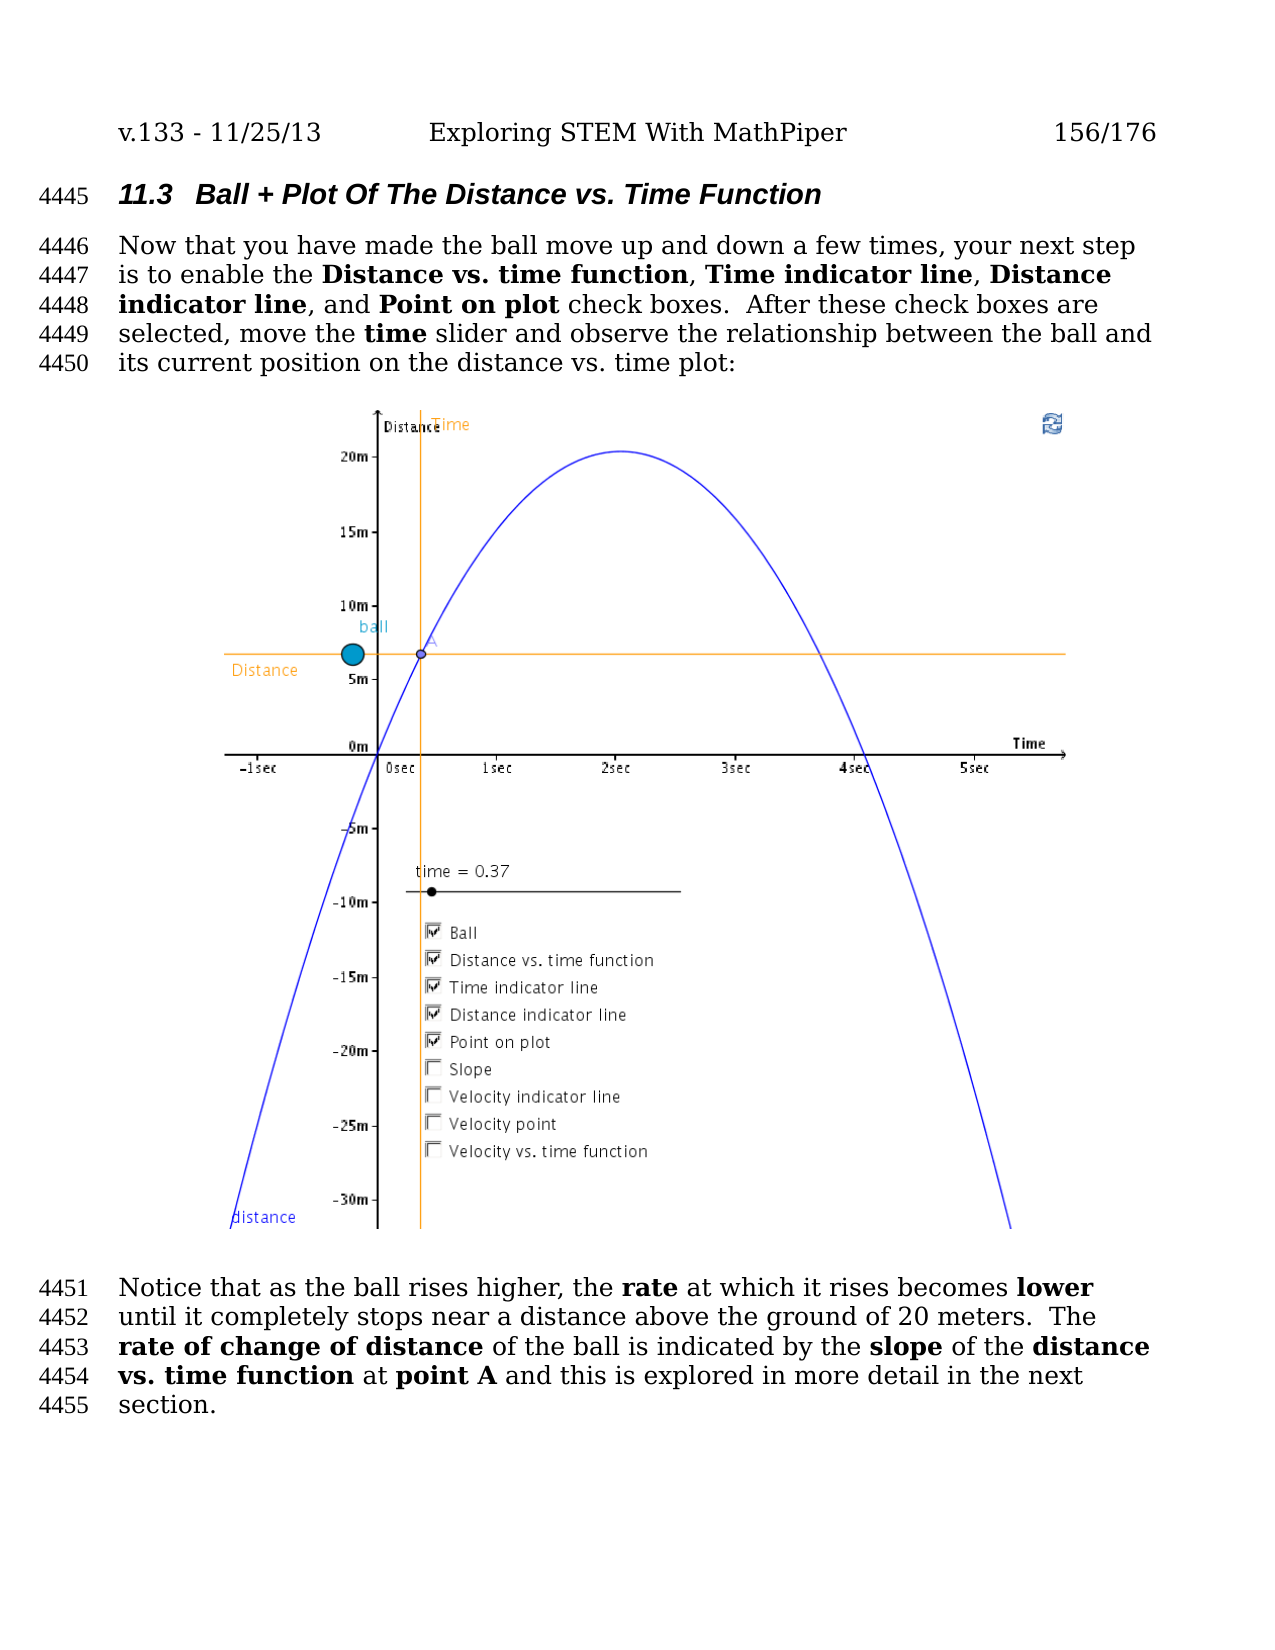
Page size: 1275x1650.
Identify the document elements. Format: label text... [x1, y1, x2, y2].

text Now that you have made the ball move up and down a few times, your next step is to enable the Distance vs. time function, Time indicator line, Distance indicator line, and Point on plot check boxes. After these check boxes are selected, move the time slider and observe the relationship between the ball and its current position on the distance vs. time plot: [118, 231, 1157, 378]
subtitle Ball + Plot Of The Distance vs. Time Function [118, 177, 1157, 210]
picture [224, 410, 1066, 1229]
text Notice that as the ball rises higher, the rate at which it rises becomes lower until it completely stops near a distance above the ground of 20 meters. The rate of change of distance of the ball is indicated by the slope of the distance vs. time function at point A and this is explored in more detail in the next section. [118, 1273, 1157, 1419]
